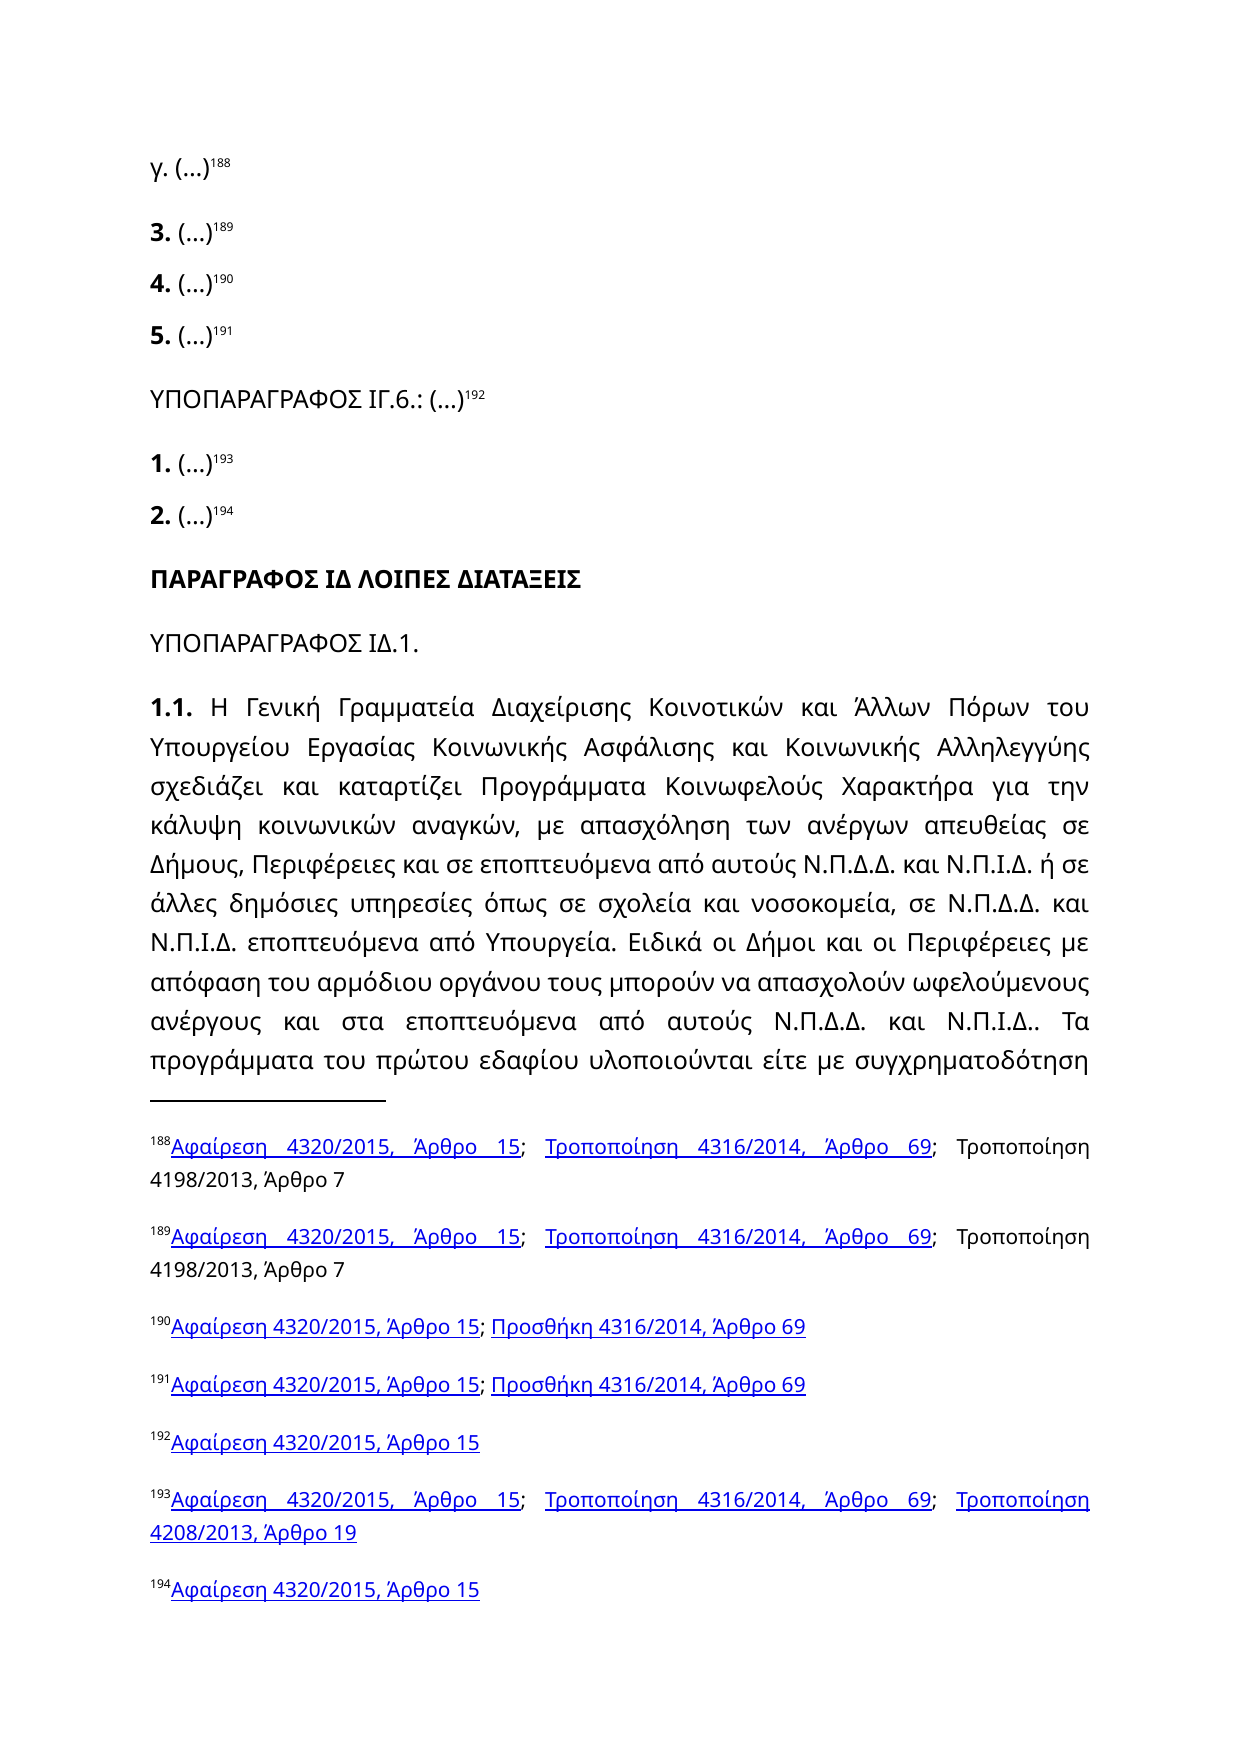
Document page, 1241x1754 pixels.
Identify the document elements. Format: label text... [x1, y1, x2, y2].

text Αφαίρεση 4320/2015, Άρθρο 15; Προσθήκη 4316/2014, Άρθρο 69 [150, 1370, 1090, 1398]
text Αφαίρεση 4320/2015, Άρθρο 15 [150, 1576, 1090, 1604]
text 4. (…) [150, 266, 1090, 300]
text Αφαίρεση 4320/2015, Άρθρο 15; Προσθήκη 4316/2014, Άρθρο 69 [150, 1312, 1090, 1341]
text 2. (…) [150, 497, 1090, 532]
text Αφαίρεση 4320/2015, Άρθρο 15; Τροποποίηση 4316/2014, Άρθρο 69; Τροποποίηση 4198/2013, Άρθρο 7 [150, 1222, 1090, 1283]
text 1. (…) [150, 446, 1090, 480]
text Αφαίρεση 4320/2015, Άρθρο 15; Τροποποίηση 4316/2014, Άρθρο 69; Τροποποίηση 4198/2013, Άρθρο 7 [150, 1132, 1090, 1193]
text Αφαίρεση 4320/2015, Άρθρο 15; Τροποποίηση 4316/2014, Άρθρο 69; Τροποποίηση 4208/2013, Άρθρο 19 [150, 1485, 1090, 1546]
text ΥΠΟΠΑΡΑΓΡΑΦΟΣ ΙΔ.1. [150, 626, 1090, 660]
text Αφαίρεση 4320/2015, Άρθρο 15 [150, 1428, 1090, 1456]
text γ. (…) [150, 150, 1090, 184]
text ΥΠΟΠΑΡΑΓΡΑΦΟΣ ΙΓ.6.: (…) [150, 382, 1090, 416]
text 3. (…) [150, 214, 1090, 248]
text ΠΑΡΑΓΡΑΦΟΣ ΙΔ ΛΟΙΠΕΣ ΔΙΑΤΑΞΕΙΣ [150, 562, 1090, 596]
text 1.1. Η Γενική Γραμματεία Διαχείρισης Κοινοτικών και Άλλων Πόρων του Υπουργείου Εργασίας Κοινωνικής Ασφάλισης και Κοινωνικής Αλληλεγγύης σχεδιάζει και καταρτίζει Προγράμματα Κοινωφελούς Χαρακτήρα για την κάλυψη κοινωνικών αναγκών, με απασχόληση των ανέργων απευθείας σε Δήμους, Περιφέρειες και σε εποπτευόμενα από αυτούς Ν.Π.Δ.Δ. και Ν.Π.Ι.Δ. ή σε άλλες δημόσιες υπηρεσίες όπως σε σχολεία και νοσοκομεία, σε Ν.Π.Δ.Δ. και Ν.Π.Ι.Δ. εποπτευόμενα από Υπουργεία. Ειδικά οι Δήμοι και οι Περιφέρειες με απόφαση του αρμόδιου οργάνου τους μπορούν να απασχολούν ωφελούμενους ανέργους και στα εποπτευόμενα από αυτούς Ν.Π.Δ.Δ. και Ν.Π.Ι.Δ.. Τα προγράμματα του πρώτου εδαφίου υλοποιούνται είτε με συγχρηματοδότηση [150, 690, 1090, 1077]
text 5. (…) [150, 317, 1090, 352]
